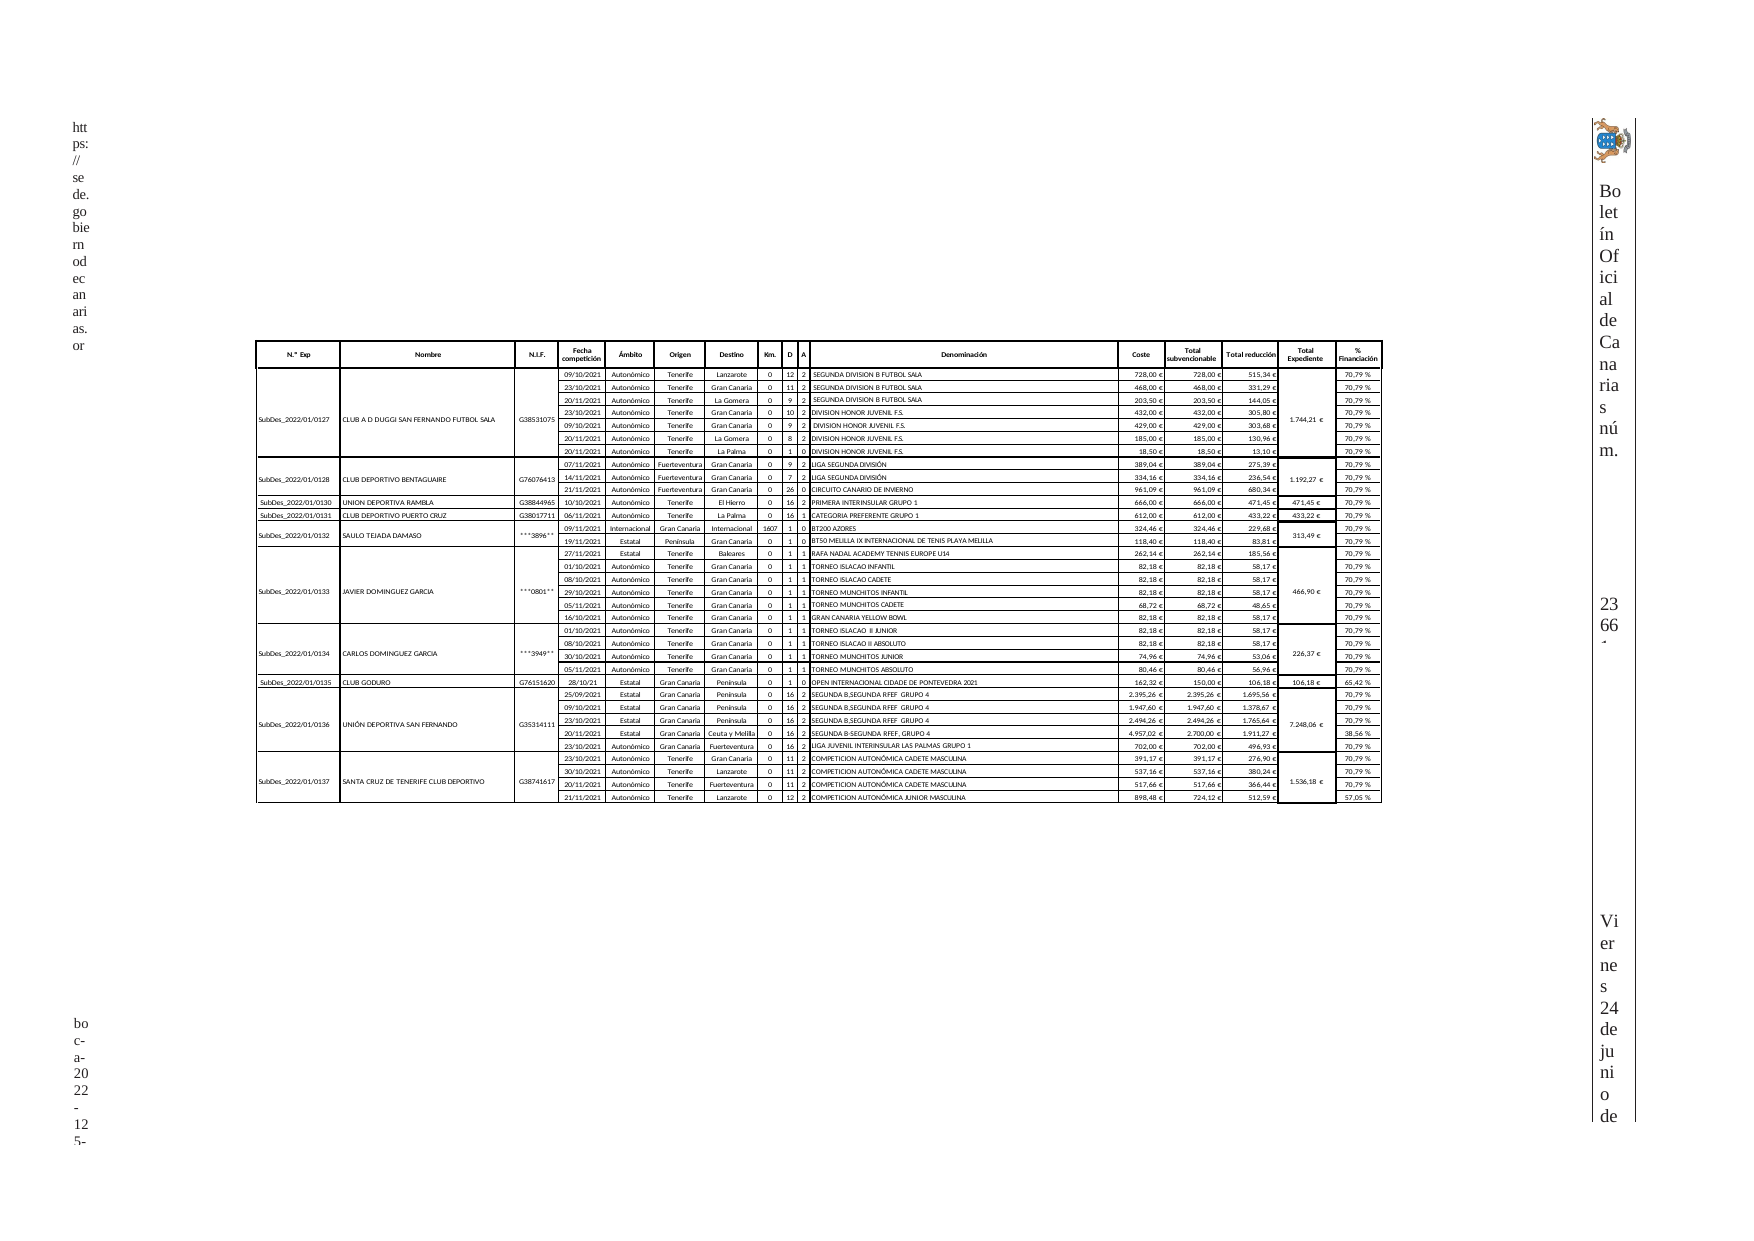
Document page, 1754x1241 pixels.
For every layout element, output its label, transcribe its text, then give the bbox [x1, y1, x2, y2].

table_cell La Palma [705, 509, 757, 520]
table_cell COMPETICION AUTONÓMICA CADETE MASCULINA [811, 778, 1118, 789]
table_cell 82,18 € [1119, 624, 1164, 636]
table_cell 8 [783, 432, 797, 443]
table_cell 70,79 % [1337, 751, 1381, 764]
table_cell 11 [783, 778, 797, 789]
table_cell 961,09 € [1165, 483, 1222, 495]
table_cell 09/10/2021 [559, 701, 605, 713]
table_cell Autonómico [606, 765, 654, 777]
table_cell 0 [758, 688, 782, 700]
table_cell Tenerife [655, 406, 704, 418]
table_cell Gran Canaria [655, 714, 704, 725]
table_cell 0 [758, 598, 782, 610]
table_cell 2.494,26 € [1119, 714, 1164, 725]
table_cell Autonómico [606, 778, 654, 789]
table_cell 16/10/2021 [559, 611, 605, 623]
table_cell 262,14 € [1119, 547, 1164, 559]
table_cell CATEGORIA PREFERENTE GRUPO 1 [811, 509, 1118, 520]
table_cell Fuerteventura [655, 458, 704, 469]
table_cell Gran Canaria [705, 586, 757, 597]
table_cell 0 [758, 791, 782, 802]
table_cell 1.192,27 € [1279, 459, 1335, 495]
table_cell 468,00 € [1119, 381, 1164, 392]
table_cell 0 [758, 369, 782, 379]
table_cell 1 [783, 547, 797, 559]
table_cell 1 [783, 534, 797, 546]
table_cell 70,79 % [1337, 495, 1381, 508]
table_cell Fuerteventura [705, 739, 757, 751]
table_cell Gran Canaria [705, 598, 757, 610]
table_cell 58,17 € [1223, 586, 1277, 597]
table_cell Tenerife [655, 611, 704, 623]
table_cell ***3949** [515, 624, 558, 674]
table_cell 162,32 € [1119, 675, 1164, 687]
table_cell 0 [758, 714, 782, 725]
table_cell La Gomera [705, 393, 757, 405]
table_cell CLUB GODURO [341, 675, 514, 687]
table_cell 2.395,26 € [1119, 688, 1164, 700]
table_cell 09/11/2021 [559, 521, 605, 533]
table_cell 23/10/2021 [559, 739, 605, 751]
table_cell 82,18 € [1165, 637, 1222, 648]
table_cell Tenerife [655, 637, 704, 648]
table_cell 1 [798, 573, 809, 584]
table_cell 16 [783, 739, 797, 751]
table_cell 65,42 % [1337, 674, 1381, 687]
table_cell Lanzarote [705, 791, 757, 802]
table_cell Tenerife [655, 381, 704, 392]
table_cell 2 [798, 458, 809, 469]
table_cell 16 [783, 701, 797, 713]
table_cell Tenerife [655, 573, 704, 584]
table_cell 324,46 € [1119, 521, 1164, 533]
table_cell 666,00 € [1165, 496, 1222, 508]
table_cell SEGUNDA DIVISION B FUTBOL SALA [811, 381, 1118, 392]
table_cell 471,45 € [1279, 497, 1335, 508]
table_cell Autonómico [606, 752, 654, 764]
table_cell Península [655, 534, 704, 546]
table_cell Autonómico [606, 369, 654, 379]
table_cell 01/10/2021 [559, 624, 605, 636]
table_cell 80,46 € [1165, 663, 1222, 674]
table_header N.I.F. [516, 342, 557, 367]
table_cell 58,17 € [1223, 624, 1277, 636]
table_cell 14/11/2021 [559, 470, 605, 482]
table_cell 38,56 % [1337, 725, 1381, 738]
table_cell Autonómico [606, 598, 654, 610]
table_cell 23/10/2021 [559, 714, 605, 725]
table_cell 1 [783, 663, 797, 674]
table_cell Tenerife [655, 624, 704, 636]
table_cell ***0801** [515, 547, 558, 623]
table_cell 20/11/2021 [559, 778, 605, 789]
table_cell 21/11/2021 [559, 791, 605, 802]
table_cell 1.947,60 € [1165, 701, 1222, 713]
table_cell Tenerife [655, 791, 704, 802]
table_cell 70,79 % [1337, 597, 1381, 610]
table_cell 82,18 € [1119, 637, 1164, 648]
table_cell 70,79 % [1337, 405, 1381, 418]
table_cell 08/10/2021 [559, 637, 605, 648]
table_cell TORNEO MUNCHITOS ABSOLUTO [811, 663, 1118, 674]
table_cell 0 [758, 586, 782, 597]
table_header Ámbito [606, 342, 653, 367]
table_cell Autonómico [606, 739, 654, 751]
table_cell Tenerife [655, 586, 704, 597]
table_cell 74,96 € [1119, 650, 1164, 661]
table_cell 9 [783, 393, 797, 405]
table_cell 48,65 € [1223, 598, 1277, 610]
table_cell SANTA CRUZ DE TENERIFE CLUB DEPORTIVO [341, 752, 514, 802]
table_cell 612,00 € [1119, 509, 1164, 520]
table_cell 13,10 € [1223, 445, 1277, 456]
table_cell Tenerife [655, 509, 704, 520]
table_cell 70,79 % [1337, 533, 1381, 546]
table_cell 68,72 € [1119, 598, 1164, 610]
table_cell 898,48 € [1119, 791, 1164, 802]
table_cell 236,54 € [1223, 470, 1277, 482]
table_cell TORNEO ISLACAO II JUNIOR [811, 624, 1118, 636]
table_header Coste [1119, 342, 1164, 367]
table_cell 2.700,00 € [1165, 726, 1222, 738]
table_cell 01/10/2021 [559, 560, 605, 572]
table_cell 537,16 € [1165, 765, 1222, 777]
table_cell 303,68 € [1223, 419, 1277, 431]
table_cell 1 [798, 611, 809, 623]
table_cell Estatal [606, 688, 654, 700]
table_cell 432,00 € [1165, 406, 1222, 418]
table_cell Gran Canaria [705, 534, 757, 546]
table_cell 70,79 % [1337, 508, 1381, 520]
table_cell JAVIER DOMINGUEZ GARCIA [341, 547, 514, 623]
table_cell 20/11/2021 [559, 445, 605, 456]
text boc-a-2022-125-2109 [74, 1015, 92, 1145]
table_cell SubDes_2022/01/0133 [257, 547, 339, 623]
table_cell 0 [758, 445, 782, 456]
table_cell 9 [783, 458, 797, 469]
table_cell 70,79 % [1337, 585, 1381, 597]
table_cell 20/11/2021 [559, 393, 605, 405]
table_cell 1.947,60 € [1119, 701, 1164, 713]
text https://sede.gobiernodecanarias.org/boc [72, 118, 91, 353]
table_cell 389,04 € [1165, 458, 1222, 469]
table_cell Tenerife [655, 496, 704, 508]
table_cell 16 [783, 688, 797, 700]
table_cell 0 [758, 650, 782, 661]
table_cell 1 [783, 586, 797, 597]
table_cell 70,79 % [1337, 687, 1381, 700]
table_cell 515,34 € [1223, 369, 1277, 379]
table_cell 70,79 % [1337, 649, 1381, 661]
table_cell Gran Canaria [705, 752, 757, 764]
table_cell Gran Canaria [705, 458, 757, 469]
table_cell 70,79 % [1337, 661, 1381, 674]
table_cell 471,45 € [1223, 496, 1277, 508]
table_cell CARLOS DOMINGUEZ GARCIA [341, 624, 514, 674]
table_cell Península [705, 688, 757, 700]
table_cell 1 [798, 650, 809, 661]
table_cell 0 [758, 573, 782, 584]
table_cell SubDes_2022/01/0135 [257, 675, 339, 687]
table_cell Gran Canaria [705, 419, 757, 431]
table_cell 0 [758, 560, 782, 572]
table_cell DIVISION HONOR JUVENIL F.S. [811, 432, 1118, 443]
table_cell 118,40 € [1165, 534, 1222, 546]
table_cell 2 [798, 701, 809, 713]
table_cell 0 [758, 393, 782, 405]
table_cell Estatal [606, 547, 654, 559]
table_cell 30/10/2021 [559, 765, 605, 777]
table_header Nombre [341, 342, 514, 367]
table_cell 21/11/2021 [559, 483, 605, 495]
table_cell Península [705, 701, 757, 713]
table_cell 1 [798, 624, 809, 636]
table_cell Gran Canaria [705, 406, 757, 418]
table_cell 130,96 € [1223, 432, 1277, 443]
table_cell 70,79 % [1337, 713, 1381, 725]
table_cell 2 [798, 752, 809, 764]
table_cell G35314111 [515, 688, 558, 751]
table_cell 82,18 € [1165, 586, 1222, 597]
table_cell 433,22 € [1223, 509, 1277, 520]
table_cell 0 [758, 470, 782, 482]
table_cell Gran Canaria [705, 381, 757, 392]
table_cell ***3896** [515, 521, 558, 546]
text Boletín Oficial de Canarias núm. 125 [1599, 180, 1622, 462]
table_cell 58,17 € [1223, 573, 1277, 584]
table_cell 70,79 % [1337, 700, 1381, 713]
table_cell 0 [798, 534, 809, 546]
table_cell 07/11/2021 [559, 458, 605, 469]
table_cell SEGUNDA B-SEGUNDA RFEF, GRUPO 4 [811, 726, 1118, 738]
table_header Total Expediente [1279, 342, 1335, 367]
table_cell TORNEO ISLACAO INFANTIL [811, 560, 1118, 572]
table_cell 276,90 € [1223, 752, 1277, 764]
table_cell 70,79 % [1337, 559, 1381, 572]
table_cell LIGA SEGUNDA DIVISIÓN [811, 470, 1118, 482]
table_cell 1.765,64 € [1223, 714, 1277, 725]
table_cell 0 [758, 637, 782, 648]
table_cell Gran Canaria [655, 675, 704, 687]
table_cell 11 [783, 765, 797, 777]
table_cell 10 [783, 406, 797, 418]
table_header Denominación [811, 342, 1117, 367]
table_cell Gran Canaria [655, 521, 704, 533]
table_cell 0 [758, 509, 782, 520]
table_cell 82,18 € [1119, 586, 1164, 597]
table_cell OPEN INTERNACIONAL CIDADE DE PONTEVEDRA 2021 [811, 675, 1118, 687]
table_cell 1 [783, 445, 797, 456]
table_cell 728,00 € [1119, 369, 1164, 379]
table_cell Autonómico [606, 496, 654, 508]
table_cell 106,18 € [1223, 675, 1277, 687]
table_cell 58,17 € [1223, 560, 1277, 572]
table_header Destino [706, 342, 757, 367]
table_cell TORNEO MUNCHITOS CADETE [811, 598, 1118, 610]
table_cell 1 [798, 586, 809, 597]
table_cell 2 [798, 381, 809, 392]
table_cell 70,79 % [1337, 418, 1381, 431]
table_cell 429,00 € [1165, 419, 1222, 431]
table_cell 0 [798, 483, 809, 495]
table_cell Tenerife [655, 560, 704, 572]
table_header % Financiación [1337, 342, 1381, 367]
table_cell 2 [798, 688, 809, 700]
table_cell 82,18 € [1165, 560, 1222, 572]
table_cell 150,00 € [1165, 675, 1222, 687]
table_cell 0 [758, 419, 782, 431]
table_cell Autonómico [606, 637, 654, 648]
text 23661 [1600, 592, 1623, 642]
table_cell 1 [783, 573, 797, 584]
table_cell 2 [798, 765, 809, 777]
table_cell 82,18 € [1119, 573, 1164, 584]
table_cell 432,00 € [1119, 406, 1164, 418]
table_cell 0 [758, 752, 782, 764]
table_cell 1 [783, 624, 797, 636]
table_cell Autonómico [606, 483, 654, 495]
table_cell 0 [758, 483, 782, 495]
table_cell G38017711 [515, 509, 558, 520]
table_cell UNIÓN DEPORTIVA SAN FERNANDO [341, 688, 514, 751]
table_cell 70,79 % [1337, 431, 1381, 443]
table_cell La Gomera [705, 432, 757, 443]
table_cell Autonómico [606, 419, 654, 431]
table_cell SEGUNDA B,SEGUNDA RFEF GRUPO 4 [811, 714, 1118, 725]
table_cell 666,00 € [1119, 496, 1164, 508]
table_cell 10/10/2021 [559, 496, 605, 508]
table_cell Fuerteventura [655, 470, 704, 482]
table_cell Autonómico [606, 650, 654, 661]
table_cell 11 [783, 752, 797, 764]
table_cell 2 [798, 432, 809, 443]
table_cell 05/11/2021 [559, 598, 605, 610]
table_cell 1 [798, 547, 809, 559]
table_cell SEGUNDA B,SEGUNDA RFEF GRUPO 4 [811, 688, 1118, 700]
table_cell 70,79 % [1337, 444, 1381, 456]
table_cell 0 [758, 432, 782, 443]
table_cell 262,14 € [1165, 547, 1222, 559]
table_cell 331,29 € [1223, 381, 1277, 392]
table_cell Autonómico [606, 393, 654, 405]
table_cell 09/10/2021 [559, 419, 605, 431]
table_cell 275,39 € [1223, 458, 1277, 469]
table_cell G38844965 [515, 496, 558, 508]
table_cell 517,66 € [1165, 778, 1222, 789]
table_cell Autonómico [606, 432, 654, 443]
table_cell 70,79 % [1337, 636, 1381, 648]
table_cell Autonómico [606, 663, 654, 674]
table_cell 1.744,21 € [1279, 369, 1335, 456]
table_cell 1 [783, 675, 797, 687]
table_cell 680,34 € [1223, 483, 1277, 495]
table_cell Península [705, 714, 757, 725]
table_cell CLUB A D DUGGI SAN FERNANDO FUTBOL SALA [341, 369, 514, 456]
table_cell 70,79 % [1337, 482, 1381, 495]
table_cell 0 [758, 534, 782, 546]
table_cell 144,05 € [1223, 393, 1277, 405]
table_cell 23/10/2021 [559, 752, 605, 764]
table_cell SubDes_2022/01/0130 [257, 496, 339, 508]
table_cell Tenerife [655, 752, 704, 764]
table_cell 2 [798, 369, 809, 379]
table_cell 9 [783, 419, 797, 431]
table_cell 702,00 € [1165, 739, 1222, 751]
table_cell 185,56 € [1223, 547, 1277, 559]
table_cell 83,81 € [1223, 534, 1277, 546]
table_cell Gran Canaria [655, 726, 704, 738]
table_header Origen [655, 342, 704, 367]
table_cell 0 [758, 663, 782, 674]
table_cell Estatal [606, 534, 654, 546]
table_cell Gran Canaria [705, 637, 757, 648]
table_cell 203,50 € [1119, 393, 1164, 405]
table_cell SubDes_2022/01/0128 [257, 457, 339, 495]
table_cell 0 [758, 406, 782, 418]
table_cell SubDes_2022/01/0132 [257, 521, 339, 546]
table_cell 70,79 % [1337, 520, 1381, 533]
table_cell LIGA SEGUNDA DIVISIÓN [811, 458, 1118, 469]
table_cell 429,00 € [1119, 419, 1164, 431]
table_cell 2 [798, 470, 809, 482]
table_cell Tenerife [655, 393, 704, 405]
table_cell Autonómico [606, 458, 654, 469]
table_cell 82,18 € [1165, 624, 1222, 636]
table_cell TORNEO ISLACAO CADETE [811, 573, 1118, 584]
table_cell 0 [758, 701, 782, 713]
table_cell 106,18 € [1279, 676, 1335, 687]
table_cell DIVISION HONOR JUVENIL F.S. [811, 445, 1118, 456]
table_cell 1 [783, 637, 797, 648]
table_cell Tenerife [655, 598, 704, 610]
table_cell Ceuta y Melilla [705, 726, 757, 738]
table_cell 1 [798, 598, 809, 610]
table_cell 09/10/2021 [559, 369, 605, 379]
table_cell 1.695,56 € [1223, 688, 1277, 700]
table_cell G38531075 [515, 369, 558, 456]
table_cell 23/10/2021 [559, 381, 605, 392]
table_cell Gran Canaria [655, 688, 704, 700]
table_cell 18,50 € [1165, 445, 1222, 456]
table_cell 0 [798, 445, 809, 456]
table_cell 70,79 % [1337, 456, 1381, 469]
table_cell 30/10/2021 [559, 650, 605, 661]
table_cell Internacional [606, 521, 654, 533]
table_cell 70,79 % [1337, 392, 1381, 405]
table_cell 2.494,26 € [1165, 714, 1222, 725]
table_cell Fuerteventura [655, 483, 704, 495]
table_cell Autonómico [606, 611, 654, 623]
table_cell Península [705, 675, 757, 687]
table_cell 366,44 € [1223, 778, 1277, 789]
table_cell La Palma [705, 445, 757, 456]
table_cell 20/11/2021 [559, 726, 605, 738]
table_cell DIVISION HONOR JUVENIL F.S. [811, 419, 1118, 431]
table_cell 433,22 € [1279, 510, 1335, 520]
table_cell 334,16 € [1119, 470, 1164, 482]
table_cell Tenerife [655, 663, 704, 674]
table_cell 512,59 € [1223, 791, 1277, 802]
table_cell 56,96 € [1223, 663, 1277, 674]
table_cell TORNEO MUNCHITOS JUNIOR [811, 650, 1118, 661]
table_cell Gran Canaria [705, 483, 757, 495]
table_cell 517,66 € [1119, 778, 1164, 789]
table_cell 2 [798, 778, 809, 789]
table_cell Estatal [606, 675, 654, 687]
table_cell DIVISION HONOR JUVENIL F.S. [811, 406, 1118, 418]
table_cell 0 [758, 624, 782, 636]
table_cell 389,04 € [1119, 458, 1164, 469]
table_cell 23/10/2021 [559, 406, 605, 418]
table_cell SAULO TEJADA DAMASO [341, 521, 514, 546]
table_cell 2 [798, 739, 809, 751]
table_header A [799, 342, 809, 367]
table_cell BT50 MELILLA IX INTERNACIONAL DE TENIS PLAYA MELILLA [811, 534, 1118, 546]
table_cell COMPETICION AUTONÓMICA JUNIOR MASCULINA [811, 791, 1118, 802]
table_cell 70,79 % [1337, 738, 1381, 751]
table_cell Gran Canaria [705, 650, 757, 661]
table_cell Gran Canaria [705, 470, 757, 482]
table_cell 70,79 % [1337, 764, 1381, 777]
table_cell 82,18 € [1165, 573, 1222, 584]
table_cell Gran Canaria [655, 701, 704, 713]
table_cell 70,79 % [1337, 777, 1381, 789]
table_cell CLUB DEPORTIVO PUERTO CRUZ [341, 509, 514, 520]
table_cell 0 [798, 521, 809, 533]
table_cell Baleares [705, 547, 757, 559]
table_cell 82,18 € [1119, 560, 1164, 572]
table_cell UNION DEPORTIVA RAMBLA [341, 496, 514, 508]
table_cell 58,17 € [1223, 611, 1277, 623]
table_cell 0 [758, 458, 782, 469]
table_cell 226,37 € [1279, 625, 1335, 674]
table_cell G76151620 [515, 675, 558, 687]
table_cell 70,79 % [1337, 623, 1381, 636]
table_header Total subvencionable [1166, 342, 1221, 367]
table_cell 0 [758, 739, 782, 751]
table_cell 16 [783, 496, 797, 508]
table_cell Gran Canaria [705, 624, 757, 636]
table_cell 961,09 € [1119, 483, 1164, 495]
table_cell 2 [798, 419, 809, 431]
table_cell Lanzarote [705, 765, 757, 777]
table_cell RAFA NADAL ACADEMY TENNIS EUROPE U14 [811, 547, 1118, 559]
table_cell 1 [798, 637, 809, 648]
table_cell SubDes_2022/01/0134 [257, 624, 339, 674]
table_cell 20/11/2021 [559, 432, 605, 443]
table_cell Tenerife [655, 445, 704, 456]
table_cell 380,24 € [1223, 765, 1277, 777]
table_cell 496,93 € [1223, 739, 1277, 751]
table_cell 16 [783, 726, 797, 738]
table_cell 1.911,27 € [1223, 726, 1277, 738]
table_cell 2 [798, 714, 809, 725]
table_cell Estatal [606, 714, 654, 725]
table_cell 185,00 € [1165, 432, 1222, 443]
table_cell 229,68 € [1223, 521, 1277, 533]
table_cell 1 [798, 560, 809, 572]
table_cell G76076413 [515, 458, 558, 495]
table_cell Fuerteventura [705, 778, 757, 789]
table_cell 702,00 € [1119, 739, 1164, 751]
table_cell 7 [783, 470, 797, 482]
table_cell 1 [783, 598, 797, 610]
table_cell 80,46 € [1119, 663, 1164, 674]
table_cell SubDes_2022/01/0136 [257, 688, 339, 751]
table_cell 12 [783, 369, 797, 379]
table_cell 1 [798, 509, 809, 520]
table_cell Tenerife [655, 369, 704, 379]
table_cell Autonómico [606, 791, 654, 802]
table_cell PRIMERA INTERINSULAR GRUPO 1 [811, 496, 1118, 508]
table_cell Autonómico [606, 470, 654, 482]
table_cell 28/10/21 [559, 675, 605, 687]
table_cell 0 [798, 675, 809, 687]
table_cell 70,79 % [1337, 610, 1381, 623]
table_cell 70,79 % [1337, 469, 1381, 482]
table_header Fecha competición [559, 342, 604, 367]
table_cell SubDes_2022/01/0131 [257, 509, 339, 520]
table_cell Tenerife [655, 432, 704, 443]
table_cell LIGA JUVENIL INTERINSULAR LAS PALMAS GRUPO 1 [811, 739, 1118, 751]
table_cell 68,72 € [1165, 598, 1222, 610]
table_cell 2.395,26 € [1165, 688, 1222, 700]
table_cell Autonómico [606, 573, 654, 584]
table_cell TORNEO ISLACAO II ABSOLUTO [811, 637, 1118, 648]
table_cell Gran Canaria [655, 739, 704, 751]
table_header N.º Exp [257, 342, 339, 367]
table_cell 1 [798, 663, 809, 674]
table_cell 1 [783, 521, 797, 533]
table_cell 2 [798, 726, 809, 738]
table_cell Gran Canaria [705, 560, 757, 572]
table_cell 1.378,67 € [1223, 701, 1277, 713]
table_cell 2 [798, 791, 809, 802]
table_cell COMPETICION AUTONÓMICA CADETE MASCULINA [811, 752, 1118, 764]
table_cell 26 [783, 483, 797, 495]
table_header Km. [759, 342, 781, 367]
table_cell 537,16 € [1119, 765, 1164, 777]
table_cell Estatal [606, 726, 654, 738]
table_cell 1 [783, 650, 797, 661]
table_cell 05/11/2021 [559, 663, 605, 674]
table_cell Autonómico [606, 586, 654, 597]
table_cell 29/10/2021 [559, 586, 605, 597]
table_cell 70,79 % [1337, 546, 1381, 559]
table_cell 0 [758, 675, 782, 687]
table_cell 1607 [758, 521, 782, 533]
table_cell BT200 AZORES [811, 521, 1118, 533]
table_cell 0 [758, 496, 782, 508]
table_cell 53,06 € [1223, 650, 1277, 661]
table_cell 1.536,18 € [1279, 753, 1335, 802]
table_cell 468,00 € [1165, 381, 1222, 392]
table_header D [783, 342, 797, 367]
table_cell Internacional [705, 521, 757, 533]
table_cell Autonómico [606, 509, 654, 520]
table_cell Gran Canaria [705, 573, 757, 584]
table_cell SEGUNDA B,SEGUNDA RFEF GRUPO 4 [811, 701, 1118, 713]
table_cell COMPETICION AUTONÓMICA CADETE MASCULINA [811, 765, 1118, 777]
table_cell 70,79 % [1337, 572, 1381, 584]
table_cell 466,90 € [1279, 548, 1335, 623]
table_cell Gran Canaria [705, 663, 757, 674]
table_cell 2 [798, 496, 809, 508]
table_cell 0 [758, 726, 782, 738]
table_cell 0 [758, 765, 782, 777]
table_cell SubDes_2022/01/0127 [257, 368, 339, 456]
table_cell Lanzarote [705, 369, 757, 379]
table_cell 08/10/2021 [559, 573, 605, 584]
table_cell 2 [798, 393, 809, 405]
table_cell Estatal [606, 701, 654, 713]
table_cell 0 [758, 611, 782, 623]
table_cell GRAN CANARIA YELLOW BOWL [811, 611, 1118, 623]
table_cell 7.248,06 € [1279, 689, 1335, 751]
table_cell 0 [758, 547, 782, 559]
table_cell 82,18 € [1119, 611, 1164, 623]
table_cell 391,17 € [1165, 752, 1222, 764]
picture [1594, 118, 1631, 163]
table_cell 724,12 € [1165, 791, 1222, 802]
table_cell 16 [783, 714, 797, 725]
table_cell Tenerife [655, 765, 704, 777]
table_cell Autonómico [606, 560, 654, 572]
table_cell Autonómico [606, 406, 654, 418]
table_cell 0 [758, 778, 782, 789]
table_cell 25/09/2021 [559, 688, 605, 700]
table_cell 57,05 % [1337, 790, 1381, 802]
table_cell SEGUNDA DIVISION B FUTBOL SALA [811, 393, 1118, 405]
table_cell CLUB DEPORTIVO BENTAGUAIRE [341, 458, 514, 495]
table_cell 18,50 € [1119, 445, 1164, 456]
table_cell Autonómico [606, 381, 654, 392]
table_cell 391,17 € [1119, 752, 1164, 764]
table_cell 1 [783, 611, 797, 623]
table_cell 185,00 € [1119, 432, 1164, 443]
table_cell CIRCUITO CANARIO DE INVIERNO [811, 483, 1118, 495]
table_cell 324,46 € [1165, 521, 1222, 533]
table_cell 612,00 € [1165, 509, 1222, 520]
table_cell Gran Canaria [705, 611, 757, 623]
table_cell 58,17 € [1223, 637, 1277, 648]
table_cell Autonómico [606, 624, 654, 636]
table_cell 27/11/2021 [559, 547, 605, 559]
table_cell 11 [783, 381, 797, 392]
table_cell 313,49 € [1279, 523, 1335, 546]
table_cell 70,79 % [1337, 367, 1381, 379]
table_cell 70,79 % [1337, 380, 1381, 392]
table_cell 1 [783, 560, 797, 572]
table_cell Tenerife [655, 547, 704, 559]
table_cell Tenerife [655, 650, 704, 661]
table_cell 2 [798, 406, 809, 418]
table_cell G38741617 [515, 752, 558, 802]
table_cell 305,80 € [1223, 406, 1277, 418]
table_header Total reducción [1223, 342, 1277, 367]
table_cell SubDes_2022/01/0137 [257, 752, 339, 802]
table_cell 203,50 € [1165, 393, 1222, 405]
table_cell 12 [783, 791, 797, 802]
table_cell 06/11/2021 [559, 509, 605, 520]
table_cell 334,16 € [1165, 470, 1222, 482]
table_cell 728,00 € [1165, 369, 1222, 379]
text Viernes 24 de junio de 2022 [1600, 910, 1623, 1124]
table_cell SEGUNDA DIVISION B FUTBOL SALA [811, 369, 1118, 379]
table_cell 4.957,02 € [1119, 726, 1164, 738]
table_cell 0 [758, 381, 782, 392]
table_cell 74,96 € [1165, 650, 1222, 661]
table_cell El Hierro [705, 496, 757, 508]
table_cell Tenerife [655, 778, 704, 789]
table_cell Autonómico [606, 445, 654, 456]
table_cell 118,40 € [1119, 534, 1164, 546]
table_cell TORNEO MUNCHITOS INFANTIL [811, 586, 1118, 597]
table_cell 82,18 € [1165, 611, 1222, 623]
table_cell 19/11/2021 [559, 534, 605, 546]
table_cell Tenerife [655, 419, 704, 431]
table_cell 16 [783, 509, 797, 520]
